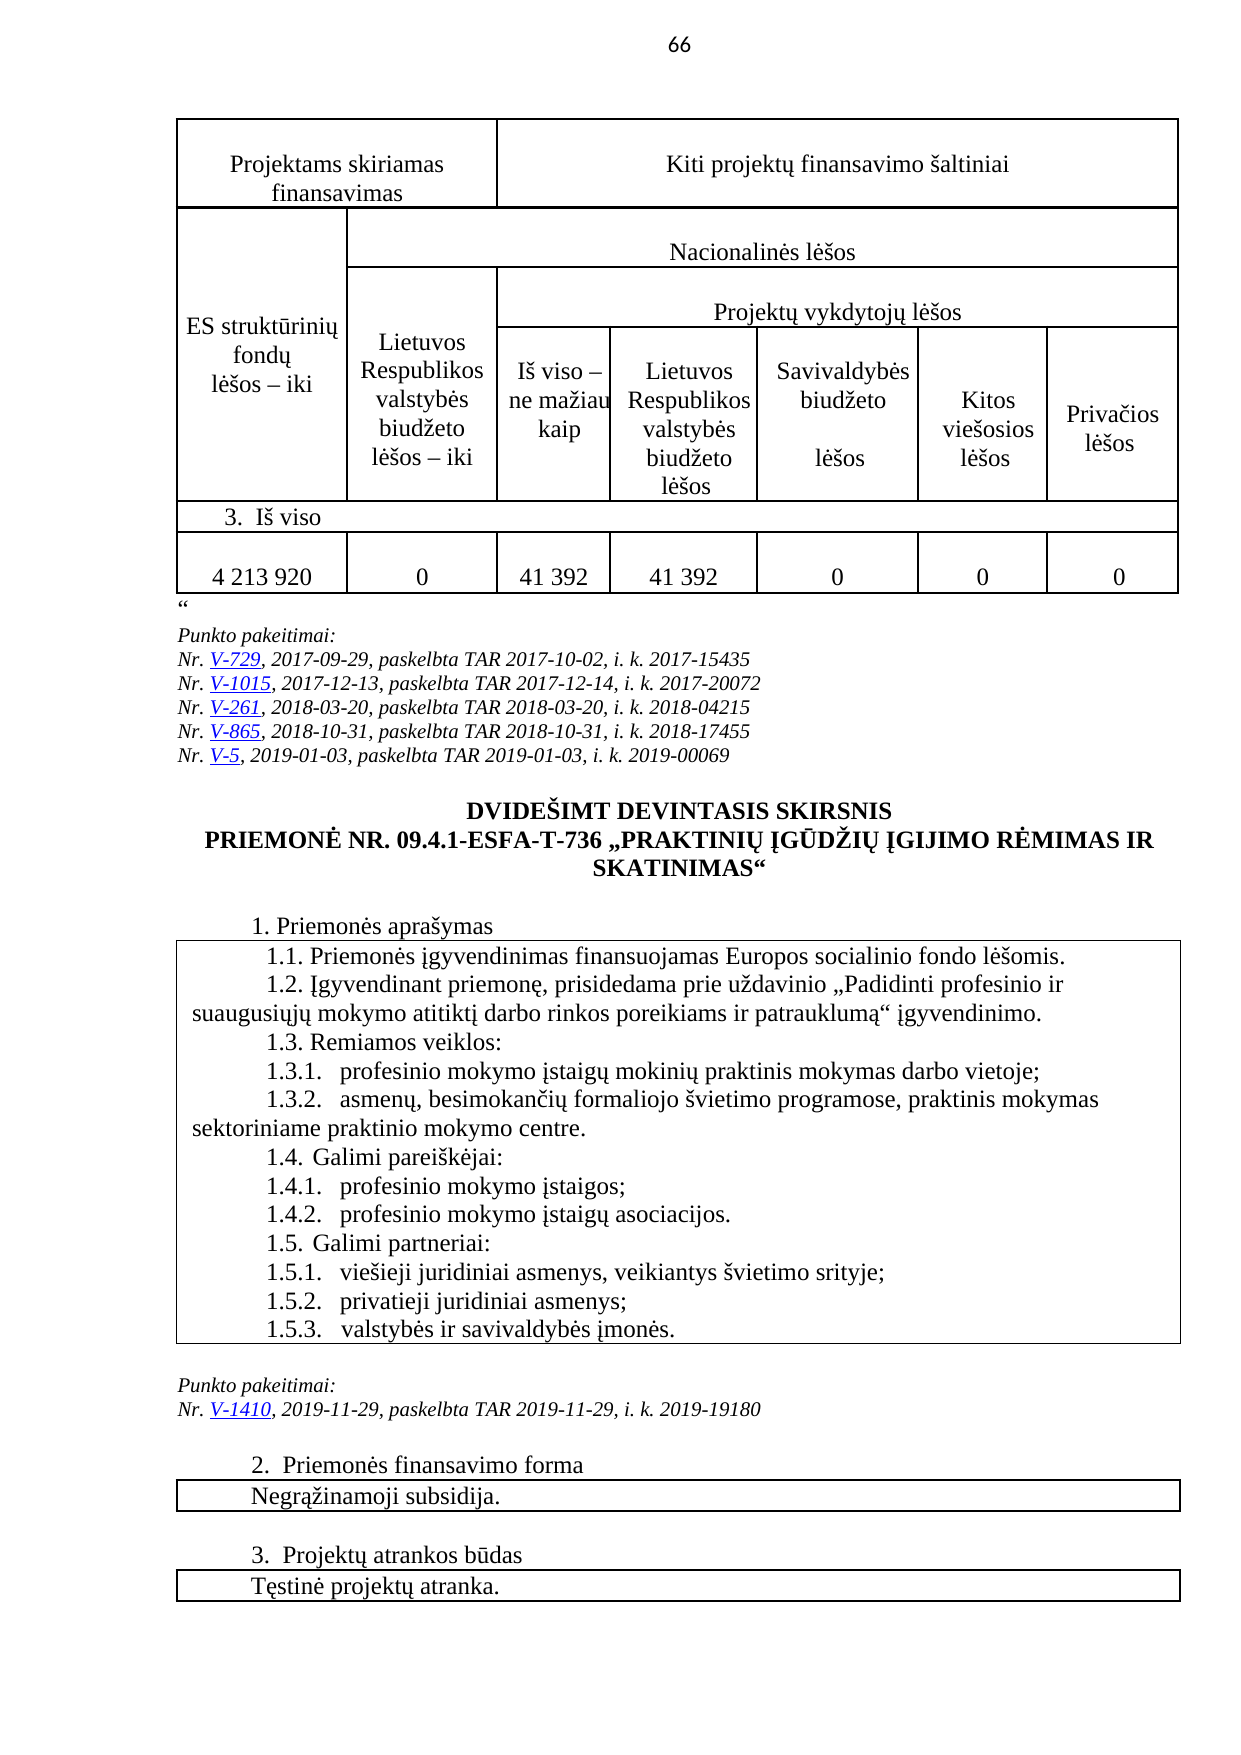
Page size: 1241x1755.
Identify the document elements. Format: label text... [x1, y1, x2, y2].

table_cell 0 [1048, 533, 1177, 592]
text Nr. V-261, 2018-03-20, paskelbta TAR 2018-03-20, i. k. 2018-04215 [177, 695, 1181, 719]
table_cell 0 [758, 533, 917, 592]
table_header Kiti projektų finansavimo šaltiniai [498, 120, 1177, 206]
text Punkto pakeitimai: [177, 623, 1181, 647]
text 1. Priemonės aprašymas [177, 911, 1181, 940]
text Nr. V-1015, 2017-12-13, paskelbta TAR 2017-12-14, i. k. 2017-20072 [177, 671, 1181, 695]
table_cell 0 [348, 533, 496, 592]
text “ [177, 594, 1181, 623]
text DVIDEŠIMT DEVINTASIS SKIRSNIS [177, 796, 1181, 825]
text Nr. V-5, 2019-01-03, paskelbta TAR 2019-01-03, i. k. 2019-00069 [177, 743, 1181, 767]
table_cell 3. Iš viso [178, 502, 1177, 531]
table_cell Lietuvos Respublikos valstybės biudžeto lėšos [611, 328, 756, 500]
table_header Projektams skiriamas finansavimas [178, 120, 496, 206]
table_cell ES struktūrinių fondų lėšos – iki [178, 209, 346, 500]
table_cell Nacionalinės lėšos [348, 209, 1177, 266]
table_cell Iš viso – ne mažiau kaip [498, 328, 609, 500]
table_header Negrąžinamoji subsidija. [178, 1481, 1179, 1509]
text PRIEMONĖ NR. 09.4.1-ESFA-T-736 „PRAKTINIŲ ĮGŪDŽIŲ ĮGIJIMO RĖMIMAS IR SKATINIMAS“ [177, 825, 1181, 882]
table_cell 41 392 [498, 533, 609, 592]
text Nr. V-865, 2018-10-31, paskelbta TAR 2018-10-31, i. k. 2018-17455 [177, 719, 1181, 743]
table_cell Savivaldybės biudžeto lėšos [758, 328, 917, 500]
table_cell Kitos viešosios lėšos [919, 328, 1046, 500]
table_header Tęstinė projektų atranka. [178, 1571, 1179, 1600]
text 2. Priemonės finansavimo forma [251, 1450, 1181, 1479]
table_cell 0 [919, 533, 1046, 592]
table_header 1.1. Priemonės įgyvendinimas finansuojamas Europos socialinio fondo lėšomis. 1.2. Įgyvendinant priemonę, prisidedama prie uždavinio „Padidinti profesinio ir suaugusiųjų mokymo atitiktį darbo rinkos poreikiams ir patrauklumą“ įgyvendinimo. 1.3. Remiamos veiklos: 1.3.1. profesinio mokymo įstaigų mokinių praktinis mokymas darbo vietoje; 1.3.2. asmenų, besimokančių formaliojo švietimo programose, praktinis mokymas sektoriniame praktinio mokymo centre. 1.4. Galimi pareiškėjai: 1.4.1. profesinio mokymo įstaigos; 1.4.2. profesinio mokymo įstaigų asociacijos. 1.5. Galimi partneriai: 1.5.1. viešieji juridiniai asmenys, veikiantys švietimo srityje; 1.5.2. privatieji juridiniai asmenys; 1.5.3. valstybės ir savivaldybės įmonės. [177, 941, 1180, 1343]
text Nr. V-729, 2017-09-29, paskelbta TAR 2017-10-02, i. k. 2017-15435 [177, 647, 1181, 671]
table_cell 4 213 920 [178, 533, 346, 592]
table_cell 41 392 [611, 533, 756, 592]
text Nr. V-1410, 2019-11-29, paskelbta TAR 2019-11-29, i. k. 2019-19180 [177, 1397, 1181, 1421]
text Punkto pakeitimai: [177, 1373, 1181, 1397]
table_cell Privačios lėšos [1048, 328, 1177, 500]
table_cell Projektų vykdytojų lėšos [498, 268, 1177, 326]
text 3. Projektų atrankos būdas [251, 1540, 1181, 1569]
table_cell Lietuvos Respublikos valstybės biudžeto lėšos – iki [348, 268, 496, 500]
